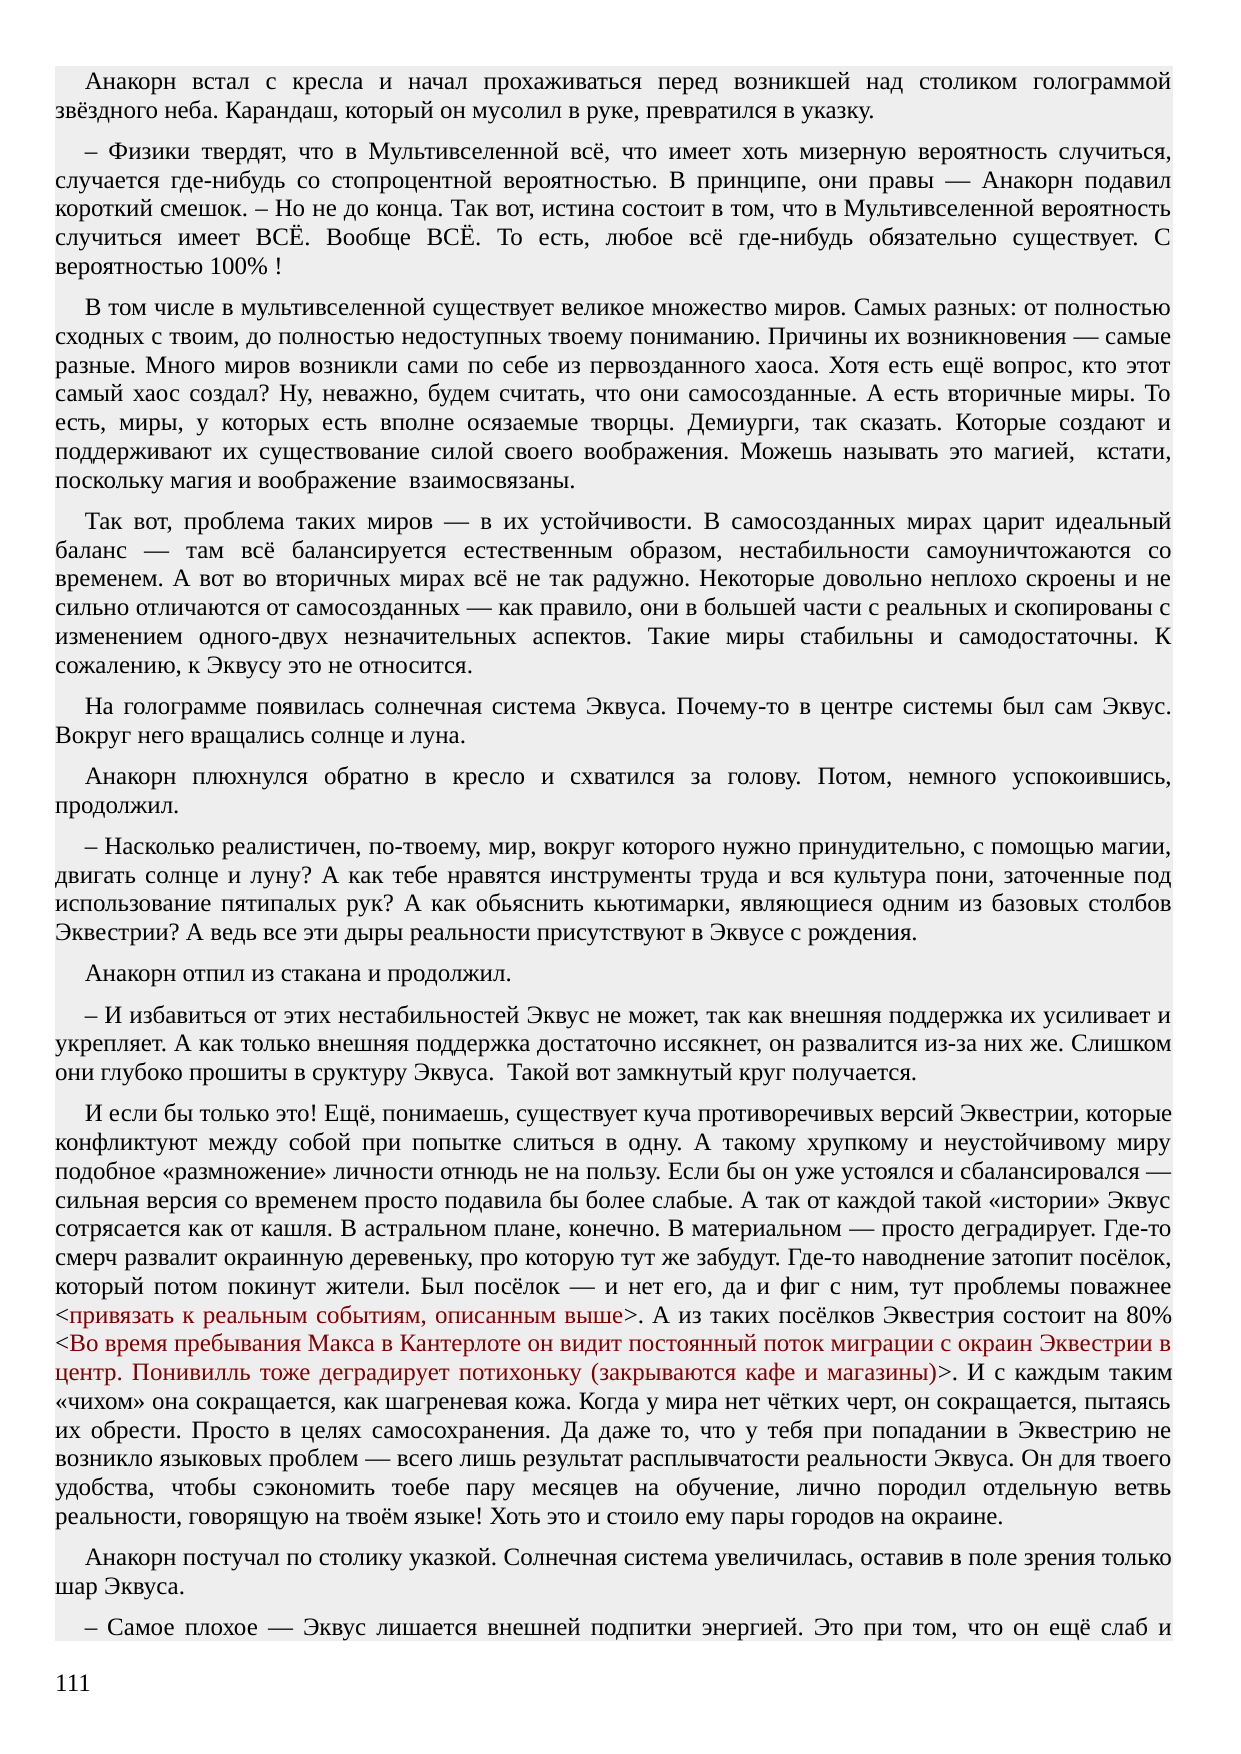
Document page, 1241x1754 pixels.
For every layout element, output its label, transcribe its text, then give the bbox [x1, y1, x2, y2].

text На голограмме появилась солнечная система Эквуса. Почему-то в центре системы был сам Эквус. Вокруг него вращались солнце и луна. [55, 691, 1173, 748]
text – Самое плохое — Эквус лишается внешней подпитки энергией. Это при том, что он ещё слаб и [55, 1612, 1173, 1641]
text Анакорн встал с кресла и начал прохаживаться перед возникшей над столиком голограммой звёздного неба. Карандаш, который он мусолил в руке, превратился в указку. [55, 66, 1173, 123]
text – Насколько реалистичен, по-твоему, мир, вокруг которого нужно принудительно, с помощью магии, двигать солнце и луну? А как тебе нравятся инструменты труда и вся культура пони, заточенные под использование пятипалых рук? А как обьяснить кьютимарки, являющиеся одним из базовых столбов Эквестрии? А ведь все эти дыры реальности присутствуют в Эквусе с рождения. [55, 831, 1173, 946]
text – И избавиться от этих нестабильностей Эквус не может, так как внешняя поддержка их усиливает и укрепляет. А как только внешняя поддержка достаточно иссякнет, он развалится из-за них же. Слишком они глубоко прошиты в сруктуру Эквуса. Такой вот замкнутый круг получается. [55, 1000, 1173, 1086]
text В том числе в мультивселенной существует великое множество миров. Самых разных: от полностью сходных с твоим, до полностью недоступных твоему пониманию. Причины их возникновения — самые разные. Много миров возникли сами по себе из первозданного хаоса. Хотя есть ещё вопрос, кто этот самый хаос создал? Ну, неважно, будем считать, что они самосозданные. А есть вторичные миры. То есть, миры, у которых есть вполне осязаемые творцы. Демиурги, так сказать. Которые создают и поддерживают их существование силой своего воображения. Можешь называть это магией, кстати, поскольку магия и воображение взаимосвязаны. [55, 292, 1173, 493]
text – Физики твердят, что в Мультивселенной всё, что имеет хоть мизерную вероятность случиться, случается где-нибудь со стопроцентной вероятностью. В принципе, они правы — Анакорн подавил короткий смешок. – Но не до конца. Так вот, истина состоит в том, что в Мультивселенной вероятность случиться имеет ВСЁ. Вообще ВСЁ. То есть, любое всё где-нибудь обязательно существует. С вероятностью 100% ! [55, 136, 1173, 280]
text Анакорн отпил из стакана и продолжил. [55, 958, 1173, 987]
text Так вот, проблема таких миров — в их устойчивости. В самосозданных мирах царит идеальный баланс — там всё балансируется естественным образом, нестабильности самоуничтожаются со временем. А вот во вторичных мирах всё не так радужно. Некоторые довольно неплохо скроены и не сильно отличаются от самосозданных — как правило, они в большей части с реальных и скопированы с изменением одного-двух незначительных аспектов. Такие миры стабильны и самодостаточны. К сожалению, к Эквусу это не относится. [55, 506, 1173, 678]
text Анакорн плюхнулся обратно в кресло и схватился за голову. Потом, немного успокоившись, продолжил. [55, 761, 1173, 818]
text И если бы только это! Ещё, понимаешь, существует куча противоречивых версий Эквестрии, которые конфликтуют между собой при попытке слиться в одну. А такому хрупкому и неустойчивому миру подобное «размножение» личности отнюдь не на пользу. Если бы он уже устоялся и сбалансировался — сильная версия со временем просто подавила бы более слабые. А так от каждой такой «истории» Эквус сотрясается как от кашля. В астральном плане, конечно. В материальном — просто деградирует. Где-то смерч развалит окраинную деревеньку, про которую тут же забудут. Где-то наводнение затопит посёлок, который потом покинут жители. Был посёлок — и нет его, да и фиг с ним, тут проблемы поважнее <привязать к реальным событиям, описанным выше>. А из таких посёлков Эквестрия состоит на 80% <Во время пребывания Макса в Кантерлоте он видит постоянный поток миграции с окраин Эквестрии в центр. Понивилль тоже деградирует потихоньку (закрываются кафе и магазины)>. И с каждым таким «чихом» она сокращается, как шагреневая кожа. Когда у мира нет чётких черт, он сокращается, пытаясь их обрести. Просто в целях самосохранения. Да даже то, что у тебя при попадании в Эквестрию не возникло языковых проблем — всего лишь результат расплывчатости реальности Эквуса. Он для твоего удобства, чтобы сэкономить тоебе пару месяцев на обучение, лично породил отдельную ветвь реальности, говорящую на твоём языке! Хоть это и стоило ему пары городов на окраине. [55, 1098, 1173, 1530]
text Анакорн постучал по столику указкой. Солнечная система увеличилась, оставив в поле зрения только шар Эквуса. [55, 1542, 1173, 1600]
